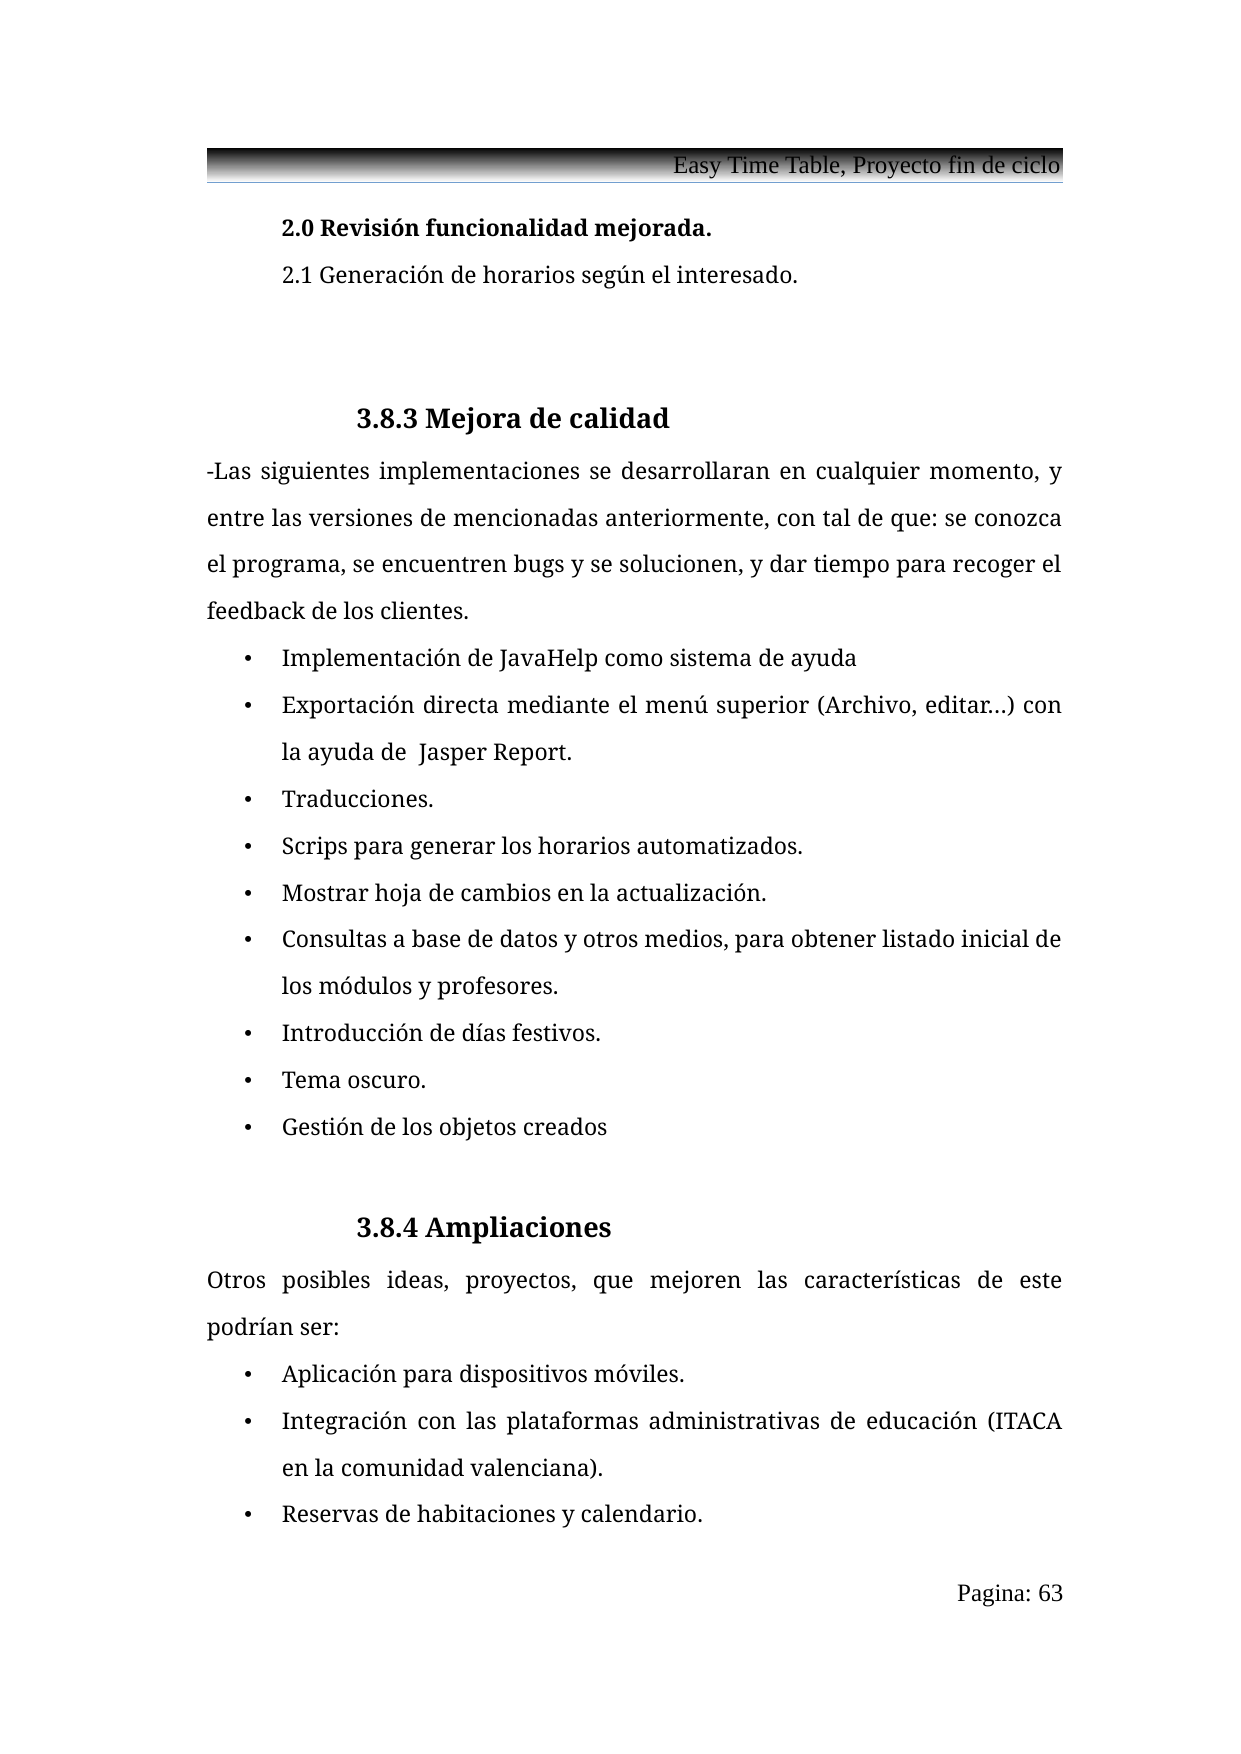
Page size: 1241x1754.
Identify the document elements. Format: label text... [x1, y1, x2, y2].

list Aplicación para dispositivos móviles. [244, 1358, 1063, 1389]
list Implementación de JavaHelp como sistema de ayuda [244, 642, 1063, 673]
list Scrips para generar los horarios automatizados. [244, 829, 1063, 861]
list Tema oscuro. [244, 1064, 1063, 1095]
text 3.8.3 Mejora de calidad [207, 399, 1063, 436]
list Mostrar hoja de cambios en la actualización. [244, 876, 1063, 908]
text 3.8.4 Ampliaciones [207, 1209, 1063, 1246]
text 2.0 Revisión funcionalidad mejorada. [207, 212, 1063, 243]
list Introducción de días festivos. [244, 1017, 1063, 1048]
list Traducciones. [244, 783, 1063, 814]
text 2.1 Generación de horarios según el interesado. [207, 259, 1063, 290]
list Consultas a base de datos y otros medios, para obtener listado inicial de los módulos y profesores. [244, 923, 1063, 1001]
text -Las siguientes implementaciones se desarrollaran en cualquier momento, y entre las versiones de mencionadas anteriormente, con tal de que: se conozca el programa, se encuentren bugs y se solucionen, y dar tiempo para recoger el feedback de los clientes. [207, 454, 1063, 626]
text Otros posibles ideas, proyectos, que mejoren las características de este podrían ser: [207, 1264, 1063, 1342]
list Exportación directa mediante el menú superior (Archivo, editar…) con la ayuda de Jasper Report. [244, 689, 1063, 767]
list Gestión de los objetos creados [244, 1111, 1063, 1142]
list Integración con las plataformas administrativas de educación (ITACA en la comunidad valenciana). [244, 1405, 1063, 1483]
list Reservas de habitaciones y calendario. [244, 1498, 1063, 1530]
